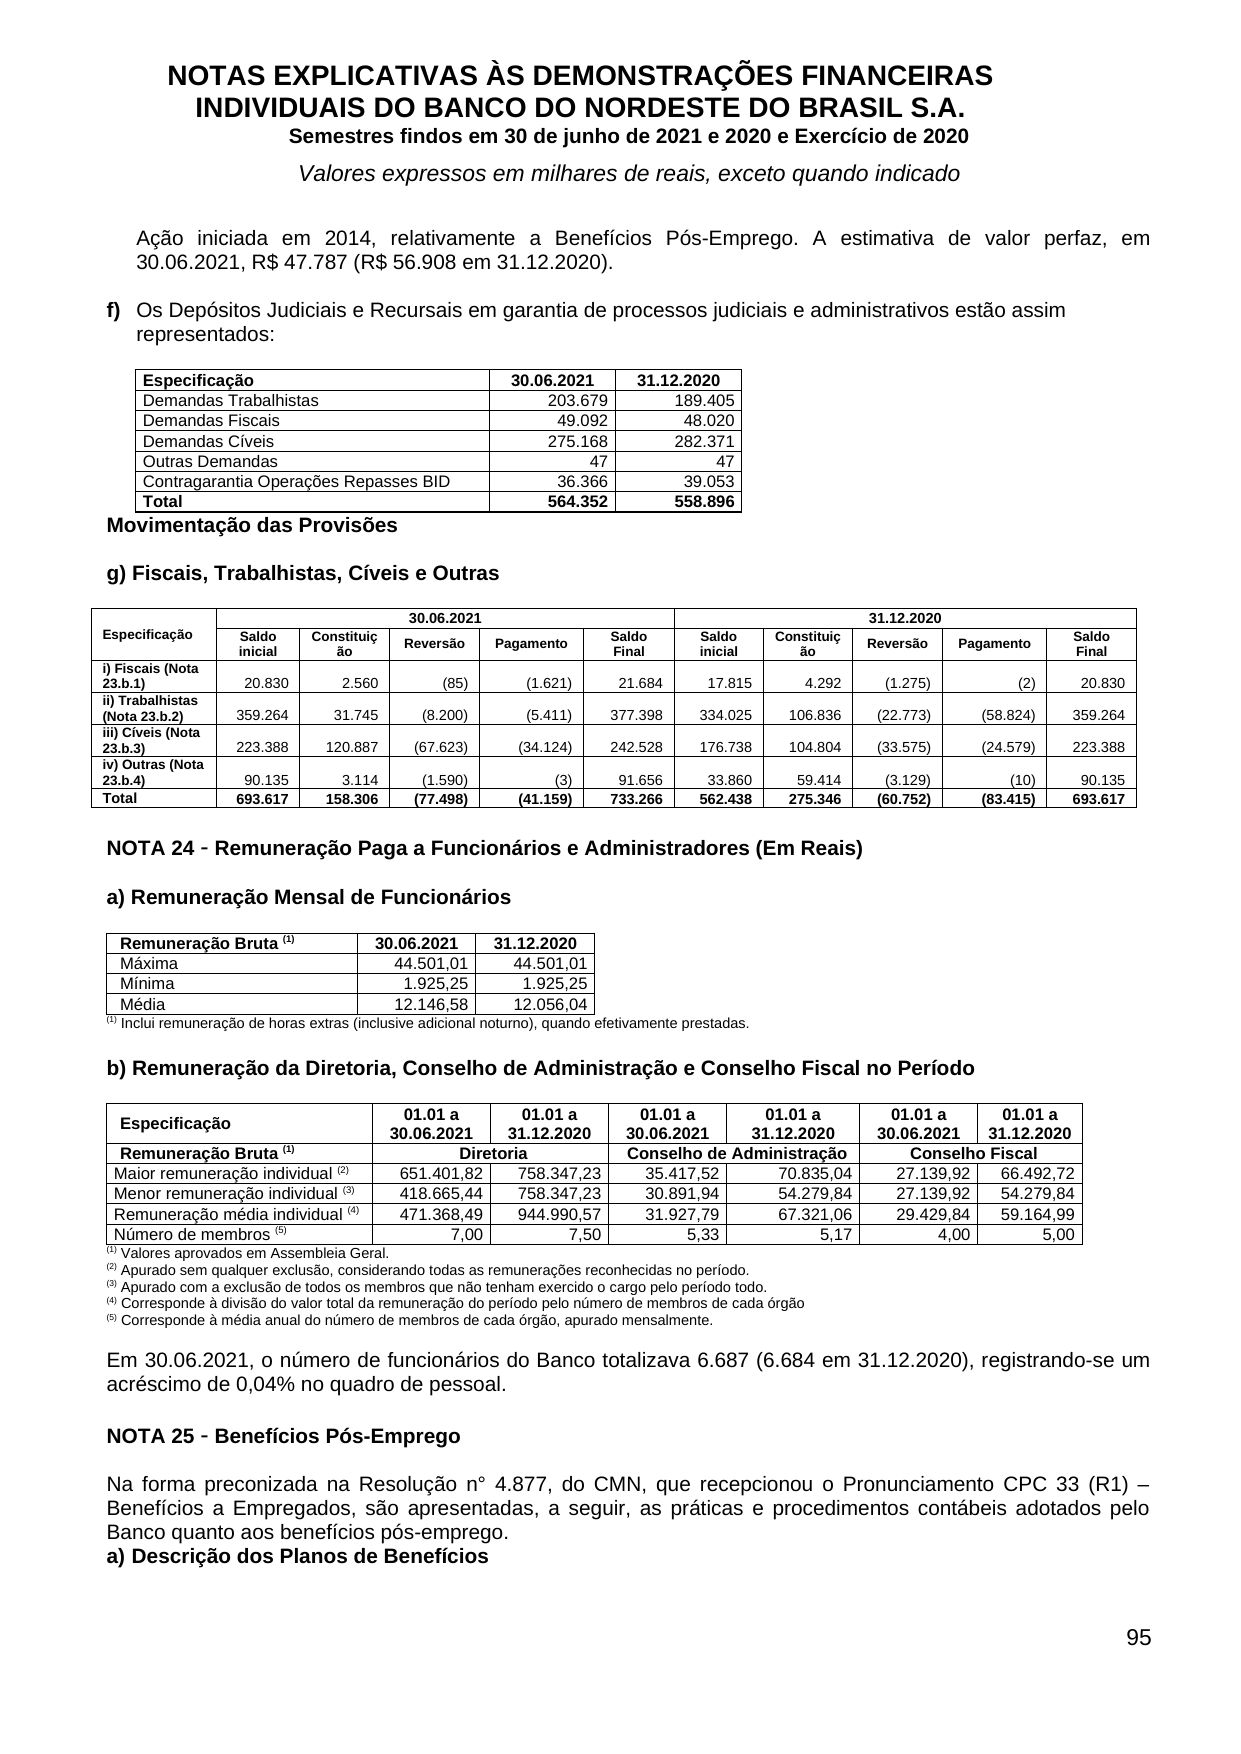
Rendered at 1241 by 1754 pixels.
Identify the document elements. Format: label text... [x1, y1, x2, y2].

table_cell Pagamento [943, 629, 1046, 659]
table_cell 2.560 [300, 661, 389, 692]
table_cell 158.306 [300, 789, 389, 807]
table_header Especificação [92, 609, 216, 659]
table_header Especificação [136, 370, 489, 389]
text (1) Valores aprovados em Assembleia Geral. [106, 1245, 1152, 1261]
table_cell (8.200) [390, 693, 479, 724]
table_cell 70.835,04 [727, 1164, 859, 1183]
table_cell 90.135 [1047, 757, 1136, 788]
table_cell 106.836 [764, 693, 852, 724]
table_cell 359.264 [217, 693, 299, 724]
table_header 01.01 a 31.12.2020 [491, 1104, 608, 1143]
table_cell 17.815 [675, 661, 763, 692]
table_cell Média [107, 994, 357, 1013]
table_cell 5,00 [978, 1225, 1082, 1244]
table_cell Mínima [107, 974, 357, 993]
table_cell 5,17 [727, 1225, 859, 1244]
table_cell 91.656 [584, 757, 674, 788]
table_cell 29.429,84 [860, 1204, 977, 1223]
table_header 30.06.2021 [490, 370, 615, 389]
table_cell Total [92, 789, 216, 807]
table_cell (1.275) [853, 661, 942, 692]
table_cell 21.684 [584, 661, 674, 692]
text NOTA 24 - Remuneração Paga a Funcionários e Administradores (Em Reais) [106, 832, 1152, 861]
table_cell 733.266 [584, 789, 674, 807]
text Em 30.06.2021, o número de funcionários do Banco totalizava 6.687 (6.684 em 31.12.2020), registrando-se um acréscimo de 0,04% no quadro de pessoal. [106, 1348, 1152, 1396]
table_cell 27.139,92 [860, 1184, 977, 1203]
table_cell 12.146,58 [358, 994, 475, 1013]
table_cell 223.388 [217, 725, 299, 756]
table_cell Contragarantia Operações Repasses BID [136, 472, 489, 491]
table_cell 20.830 [217, 661, 299, 692]
table_cell 471.368,49 [373, 1204, 490, 1223]
text (3) Apurado com a exclusão de todos os membros que não tenham exercido o cargo pelo período todo. [106, 1278, 1152, 1295]
table_header 01.01 a 30.06.2021 [860, 1104, 977, 1143]
table_cell Conselho de Administração [609, 1144, 859, 1163]
table_cell 651.401,82 [373, 1164, 490, 1183]
table_cell (22.773) [853, 693, 942, 724]
table_cell 90.135 [217, 757, 299, 788]
table_cell Maior remuneração individual (2) [107, 1164, 372, 1183]
list Os Depósitos Judiciais e Recursais em garantia de processos judiciais e administrativos estão assim representados: [106, 297, 1152, 345]
table_cell 48.020 [616, 411, 741, 430]
table_cell 223.388 [1047, 725, 1136, 756]
table_cell (41.159) [480, 789, 583, 807]
table_cell 758.347,23 [491, 1164, 608, 1183]
table_cell Demandas Trabalhistas [136, 391, 489, 410]
table_cell (3.129) [853, 757, 942, 788]
table_cell 5,33 [609, 1225, 726, 1244]
table_header 01.01 a 31.12.2020 [978, 1104, 1082, 1143]
table_header 31.12.2020 [476, 934, 594, 953]
table_cell 359.264 [1047, 693, 1136, 724]
table_cell 377.398 [584, 693, 674, 724]
table_cell 36.366 [490, 472, 615, 491]
table_cell 4,00 [860, 1225, 977, 1244]
table_cell 66.492,72 [978, 1164, 1082, 1183]
table_header Especificação [107, 1104, 372, 1143]
table_cell (5.411) [480, 693, 583, 724]
table_cell 242.528 [584, 725, 674, 756]
table_header 30.06.2021 [358, 934, 475, 953]
table_cell 1.925,25 [476, 974, 594, 993]
text a) Remuneração Mensal de Funcionários [106, 885, 1152, 909]
table_cell 203.679 [490, 391, 615, 410]
table_cell 20.830 [1047, 661, 1136, 692]
table_cell 120.887 [300, 725, 389, 756]
table_cell (1.621) [480, 661, 583, 692]
list Descrição dos Planos de Benefícios [106, 1544, 1152, 1568]
table_cell Saldo inicial [217, 629, 299, 659]
table_cell 282.371 [616, 431, 741, 451]
table_header 01.01 a 31.12.2020 [727, 1104, 859, 1143]
table_header 30.06.2021 [217, 609, 674, 627]
table_cell Diretoria [373, 1144, 608, 1163]
text NOTA 25 - Benefícios Pós-Emprego [106, 1419, 1152, 1448]
table_cell Pagamento [480, 629, 583, 659]
table_cell Demandas Cíveis [136, 431, 489, 451]
table_header 31.12.2020 [675, 609, 1136, 627]
table_cell Outras Demandas [136, 452, 489, 471]
table_cell Reversão [853, 629, 942, 659]
table_cell 30.891,94 [609, 1184, 726, 1203]
table_cell 418.665,44 [373, 1184, 490, 1203]
table_cell Constituição [300, 629, 389, 659]
table_header 01.01 a 30.06.2021 [609, 1104, 726, 1143]
text (1) Inclui remuneração de horas extras (inclusive adicional noturno), quando efetivamente prestadas. [106, 1014, 1240, 1031]
table_cell Total [136, 492, 489, 511]
table_cell 176.738 [675, 725, 763, 756]
table_cell 47 [490, 452, 615, 471]
table_cell 33.860 [675, 757, 763, 788]
table_cell Saldo Final [584, 629, 674, 659]
text Na forma preconizada na Resolução n° 4.877, do CMN, que recepcionou o Pronunciamento CPC 33 (R1) – Benefícios a Empregados, são apresentadas, a seguir, as práticas e procedimentos contábeis adotados pelo Banco quanto aos benefícios pós-emprego. [106, 1472, 1152, 1544]
table_cell 44.501,01 [476, 954, 594, 973]
table_cell 31.927,79 [609, 1204, 726, 1223]
table_cell (10) [943, 757, 1046, 788]
table_cell (34.124) [480, 725, 583, 756]
table_cell (77.498) [390, 789, 479, 807]
table_cell 44.501,01 [358, 954, 475, 973]
table_cell Conselho Fiscal [860, 1144, 1082, 1163]
text b) Remuneração da Diretoria, Conselho de Administração e Conselho Fiscal no Período [106, 1055, 1152, 1079]
table_cell 558.896 [616, 492, 741, 511]
table_header 31.12.2020 [616, 370, 741, 389]
table_cell 54.279,84 [978, 1184, 1082, 1203]
table_cell Máxima [107, 954, 357, 973]
table_cell 944.990,57 [491, 1204, 608, 1223]
table_cell Reversão [390, 629, 479, 659]
text (4) Corresponde à divisão do valor total da remuneração do período pelo número de membros de cada órgão [106, 1295, 1152, 1312]
table_cell 104.804 [764, 725, 852, 756]
table_cell 31.745 [300, 693, 389, 724]
table_cell (24.579) [943, 725, 1046, 756]
table_cell Número de membros (5) [107, 1225, 372, 1244]
text Movimentação das Provisões [106, 512, 1152, 536]
table_cell (58.824) [943, 693, 1046, 724]
table_cell 49.092 [490, 411, 615, 430]
table_cell (60.752) [853, 789, 942, 807]
table_cell 47 [616, 452, 741, 471]
table_cell Constituição [764, 629, 852, 659]
table_cell (83.415) [943, 789, 1046, 807]
table_cell 59.164,99 [978, 1204, 1082, 1223]
table_cell 275.346 [764, 789, 852, 807]
table_cell 54.279,84 [727, 1184, 859, 1203]
table_header Remuneração Bruta (1) [107, 934, 357, 953]
table_cell 35.417,52 [609, 1164, 726, 1183]
table_cell 693.617 [1047, 789, 1136, 807]
table_cell 334.025 [675, 693, 763, 724]
table_cell i) Fiscais (Nota 23.b.1) [92, 661, 216, 692]
table_cell 275.168 [490, 431, 615, 451]
table_cell 39.053 [616, 472, 741, 491]
table_cell iii) Cíveis (Nota 23.b.3) [92, 725, 216, 756]
table_cell Remuneração média individual (4) [107, 1204, 372, 1223]
table_cell Menor remuneração individual (3) [107, 1184, 372, 1203]
text Ação iniciada em 2014, relativamente a Benefícios Pós-Emprego. A estimativa de valor perfaz, em 30.06.2021, R$ 47.787 (R$ 56.908 em 31.12.2020). [136, 226, 1152, 273]
text (5) Corresponde à média anual do número de membros de cada órgão, apurado mensalmente. [106, 1312, 1152, 1328]
table_cell 758.347,23 [491, 1184, 608, 1203]
text g) Fiscais, Trabalhistas, Cíveis e Outras [106, 560, 1152, 584]
table_cell (85) [390, 661, 479, 692]
table_cell (33.575) [853, 725, 942, 756]
table_cell ii) Trabalhistas (Nota 23.b.2) [92, 693, 216, 724]
table_cell (3) [480, 757, 583, 788]
table_cell iv) Outras (Nota 23.b.4) [92, 757, 216, 788]
table_header 01.01 a 30.06.2021 [373, 1104, 490, 1143]
table_cell 1.925,25 [358, 974, 475, 993]
table_cell Saldo Final [1047, 629, 1136, 659]
table_cell 693.617 [217, 789, 299, 807]
table_cell 189.405 [616, 391, 741, 410]
table_cell (67.623) [390, 725, 479, 756]
table_cell 27.139,92 [860, 1164, 977, 1183]
table_cell 4.292 [764, 661, 852, 692]
table_cell (2) [943, 661, 1046, 692]
table_cell 3.114 [300, 757, 389, 788]
table_cell 7,00 [373, 1225, 490, 1244]
table_cell 564.352 [490, 492, 615, 511]
table_cell Saldo inicial [675, 629, 763, 659]
text (2) Apurado sem qualquer exclusão, considerando todas as remunerações reconhecidas no período. [106, 1261, 1152, 1278]
table_cell 562.438 [675, 789, 763, 807]
table_cell 67.321,06 [727, 1204, 859, 1223]
table_cell (1.590) [390, 757, 479, 788]
table_cell 7,50 [491, 1225, 608, 1244]
table_cell 59.414 [764, 757, 852, 788]
table_cell 12.056,04 [476, 994, 594, 1013]
table_cell Remuneração Bruta (1) [107, 1144, 372, 1163]
table_cell Demandas Fiscais [136, 411, 489, 430]
